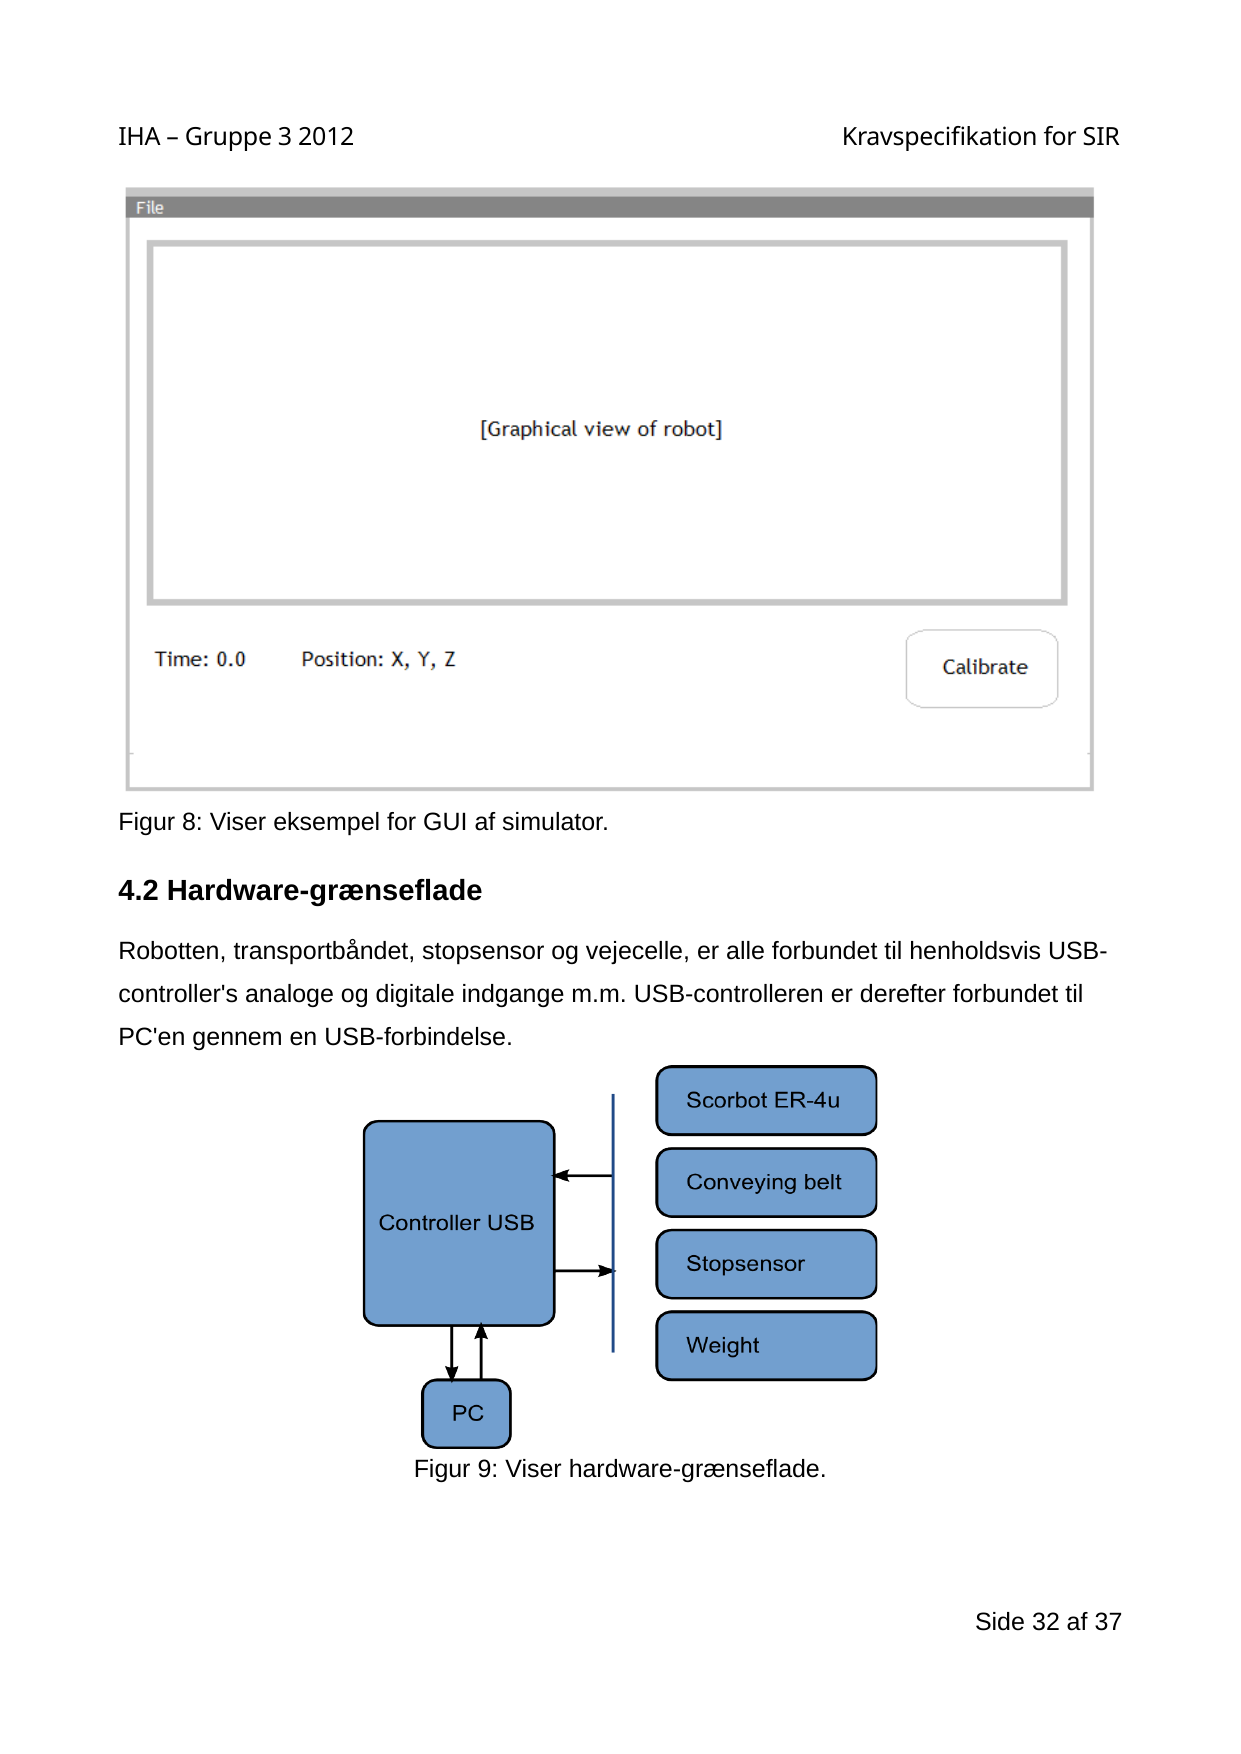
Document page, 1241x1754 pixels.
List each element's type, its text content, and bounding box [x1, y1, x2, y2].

text Figur 9: Viser hardware-grænseflade. [118, 1454, 1122, 1482]
subtitle 4.2 Hardware-grænseflade [118, 873, 1122, 907]
picture [118, 181, 1123, 807]
text Robotten, transportbåndet, stopsensor og vejecelle, er alle forbundet til henholdsvis USB-controller's analoge og digitale indgange m.m. USB-controlleren er derefter forbundet til PC'en gennem en USB-forbindelse. [118, 936, 1122, 1051]
picture [362, 1065, 878, 1449]
text Figur 8: Viser eksempel for GUI af simulator. [118, 807, 1122, 836]
